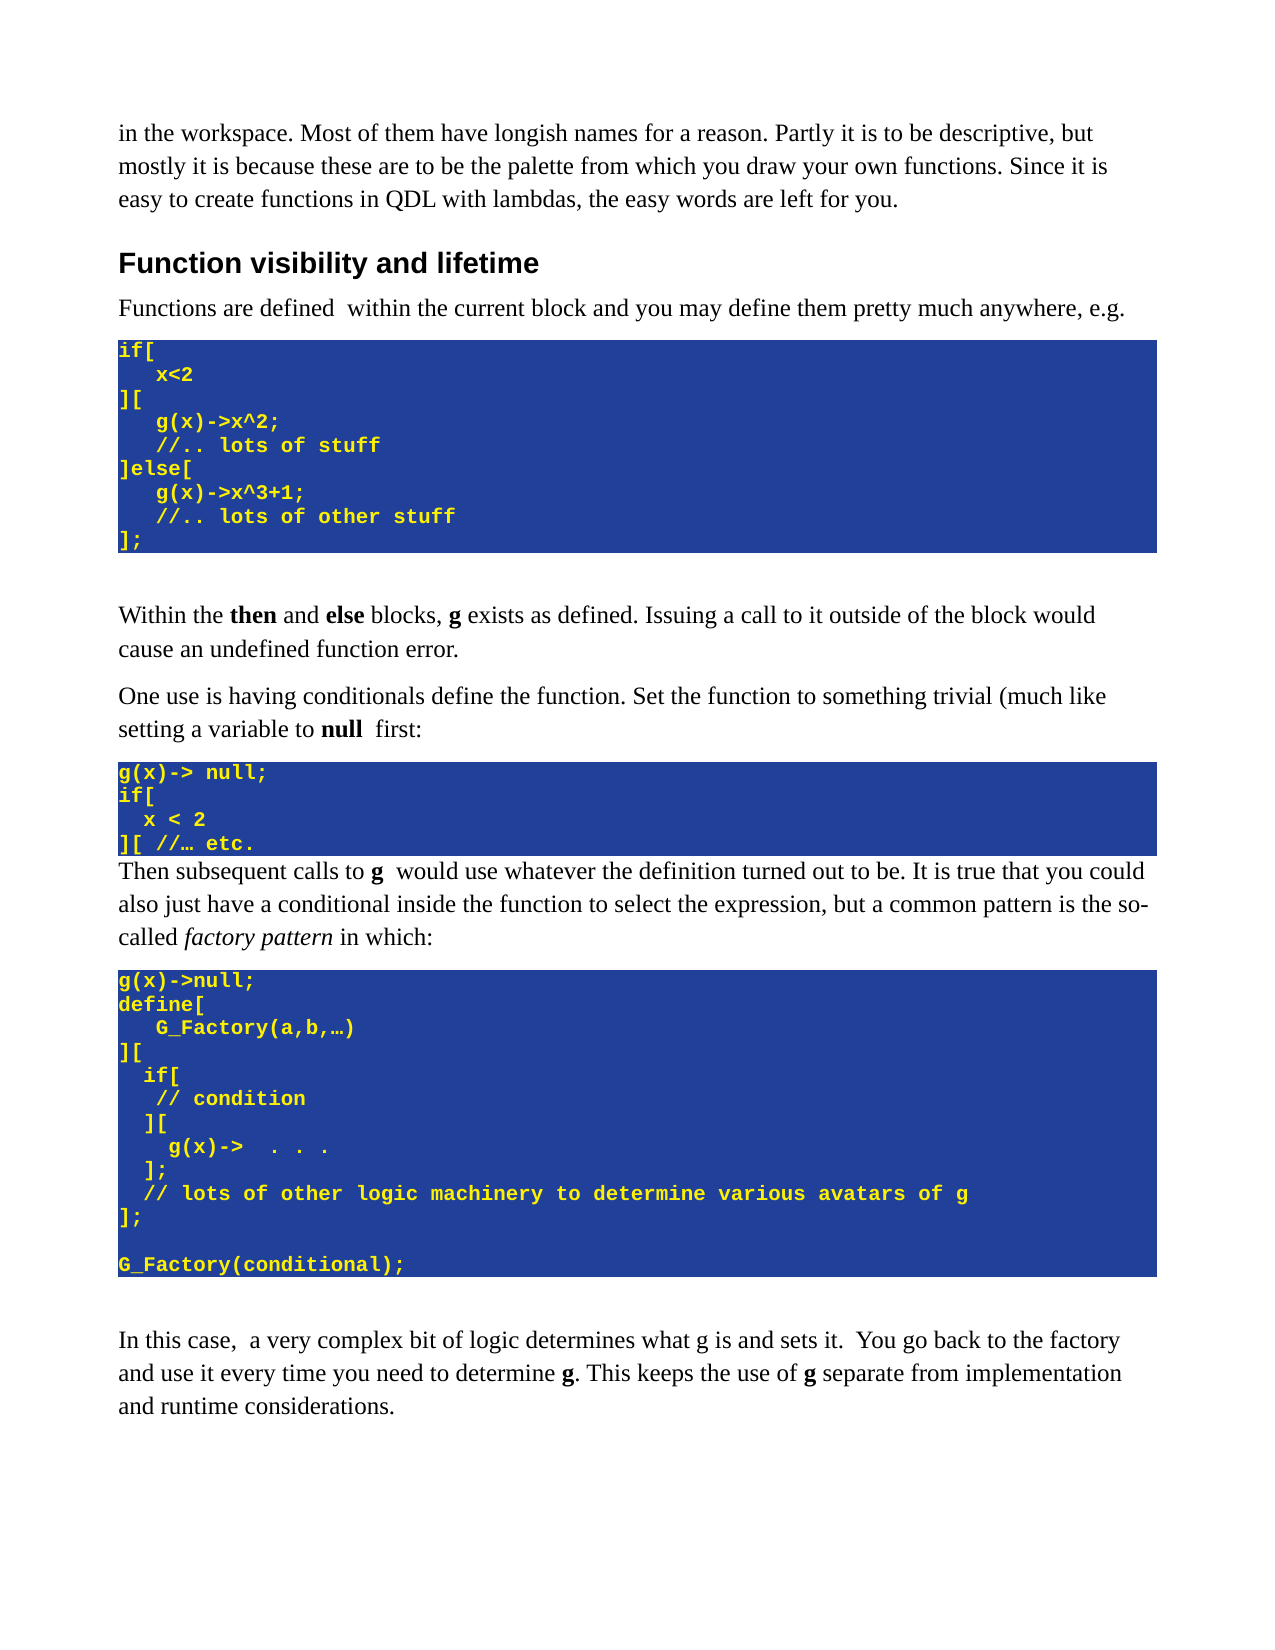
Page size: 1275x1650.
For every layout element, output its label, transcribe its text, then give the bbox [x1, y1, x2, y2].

text //.. lots of stuff [118, 435, 1157, 458]
text ][ [118, 387, 1157, 411]
text g(x)-> . . . [118, 1136, 1157, 1159]
text ][ //… etc. [118, 833, 1157, 856]
text if[ [118, 786, 1157, 809]
subtitle Function visibility and lifetime [118, 246, 1157, 280]
text define[ [118, 994, 1157, 1017]
text One use is having conditionals define the function. Set the function to something trivial (much like setting a variable to null first: [118, 681, 1157, 743]
text ]; [118, 529, 1157, 553]
text Functions are defined within the current block and you may define them pretty much anywhere, e.g. [118, 293, 1157, 321]
text G_Factory(conditional); [118, 1254, 1157, 1277]
text if[ [118, 1065, 1157, 1088]
text ][ [118, 1112, 1157, 1136]
text Then subsequent calls to g would use whatever the definition turned out to be. It is true that you could also just have a conditional inside the function to select the expression, but a common pattern is the so-called factory pattern in which: [118, 856, 1157, 951]
text x < 2 [118, 809, 1157, 833]
text G_Factory(a,b,…) [118, 1017, 1157, 1041]
text Within the then and else blocks, g exists as defined. Issuing a call to it outside of the block would cause an undefined function error. [118, 601, 1157, 662]
text in the workspace. Most of them have longish names for a reason. Partly it is to be descriptive, but mostly it is because these are to be the palette from which you draw your own functions. Since it is easy to create functions in QDL with lambdas, the easy words are left for you. [118, 118, 1157, 213]
text g(x)->x^2; [118, 411, 1157, 435]
text g(x)->null; [118, 970, 1157, 994]
text if[ [118, 340, 1157, 364]
text x<2 [118, 364, 1157, 387]
text //.. lots of other stuff [118, 506, 1157, 529]
text // condition [118, 1088, 1157, 1112]
text ]; [118, 1207, 1157, 1230]
text g(x)->x^3+1; [118, 482, 1157, 506]
text // lots of other logic machinery to determine various avatars of g [118, 1183, 1157, 1207]
text In this case, a very complex bit of logic determines what g is and sets it. You go back to the factory and use it every time you need to determine g. This keeps the use of g separate from implementation and runtime considerations. [118, 1325, 1157, 1420]
text ]else[ [118, 458, 1157, 482]
text ]; [118, 1159, 1157, 1183]
text ][ [118, 1041, 1157, 1065]
text g(x)-> null; [118, 762, 1157, 786]
